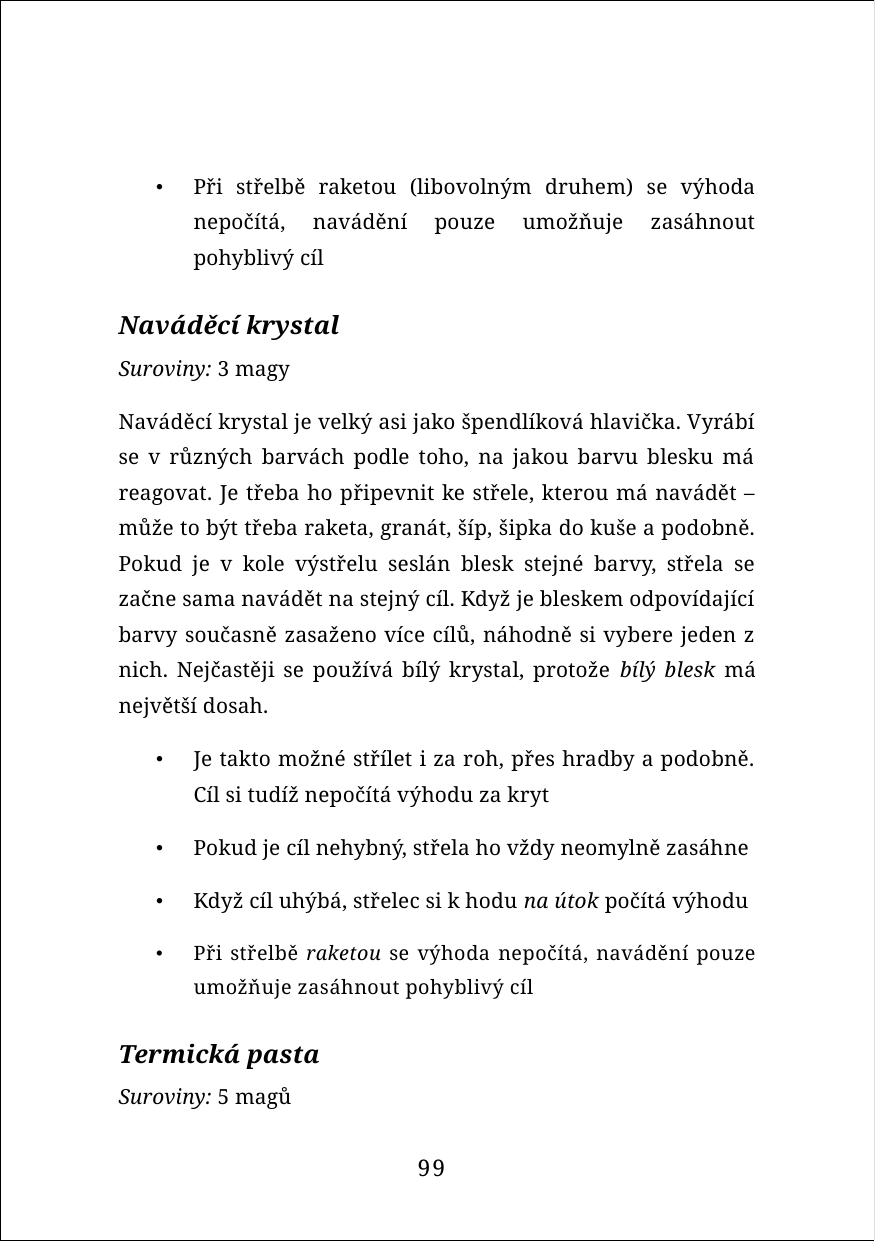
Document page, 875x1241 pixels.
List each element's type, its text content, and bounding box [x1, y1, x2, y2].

list Při střelbě raketou (libovolným druhem) se výhoda nepočítá, navádění pouze umožňuje zasáhnout pohyblivý cíl [156, 172, 756, 271]
list Když cíl uhýbá, střelec si k hodu na útok počítá výhodu [156, 886, 756, 915]
text Naváděcí krystal je velký asi jako špendlíková hlavička. Vyrábí se v různých barvách podle toho, na jakou barvu blesku má reagovat. Je třeba ho připevnit ke střele, kterou má navádět – může to být třeba raketa, granát, šíp, šipka do kuše a podobně. Pokud je v kole výstřelu seslán blesk stejné barvy, střela se začne sama navádět na stejný cíl. Když je bleskem odpovídající barvy současně zasaženo více cílů, náhodně si vybere jeden z nich. Nejčastěji se používá bílý krystal, protože bílý blesk má největší dosah. [118, 407, 756, 719]
text Suroviny: 5 magů [118, 1082, 756, 1111]
list Při střelbě raketou se výhoda nepočítá, navádění pouze umožňuje zasáhnout pohyblivý cíl [156, 939, 756, 1000]
text Suroviny: 3 magy [118, 354, 756, 382]
list Je takto možné střílet i za roh, přes hradby a podobně. Cíl si tudíž nepočítá výhodu za kryt [156, 744, 756, 808]
subtitle Termická pasta [118, 1036, 756, 1070]
subtitle Naváděcí krystal [118, 308, 756, 342]
list Pokud je cíl nehybný, střela ho vždy neomylně zasáhne [156, 833, 756, 861]
